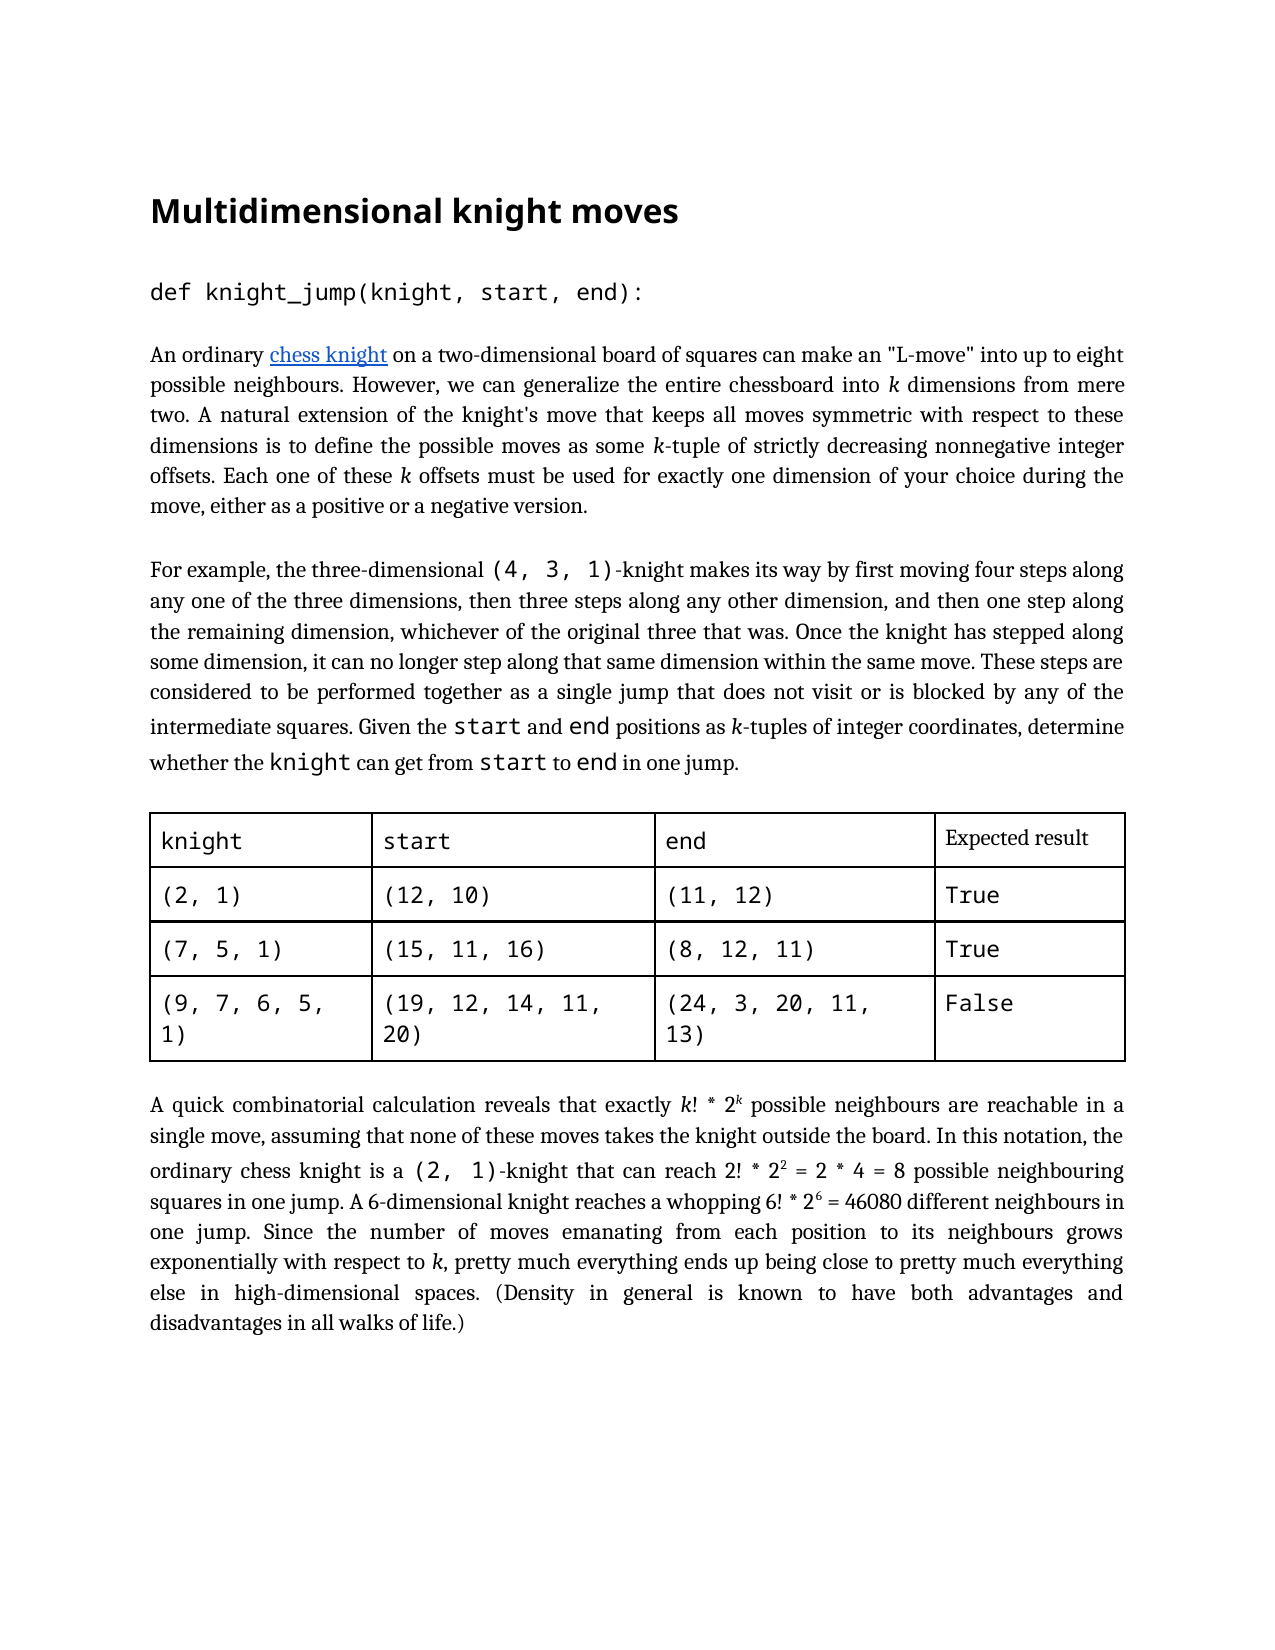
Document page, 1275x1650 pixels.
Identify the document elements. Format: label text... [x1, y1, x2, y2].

table_cell False [936, 977, 1124, 1060]
table_header knight [151, 814, 371, 866]
table_cell (2, 1) [151, 868, 371, 920]
table_header Expected result [936, 814, 1124, 866]
text A quick combinatorial calculation reveals that exactly k! * 2k possible neighbours are reachable in a single move, assuming that none of these moves takes the knight outside the board. In this notation, the ordinary chess knight is a (2, 1)-knight that can reach 2! * 22 = 2 * 4 = 8 possible neighbouring squares in one jump. A 6-dimensional knight reaches a whopping 6! * 26 = 46080 different neighbours in one jump. Since the number of moves emanating from each position to its neighbours grows exponentially with respect to k, pretty much everything ends up being close to pretty much everything else in high-dimensional spaces. (Density in general is known to have both advantages and disadvantages in all walks of life.) [150, 1092, 1125, 1336]
text def knight_jump(knight, start, end): [150, 276, 1125, 307]
table_cell True [936, 923, 1124, 974]
table_cell (8, 12, 11) [656, 923, 934, 974]
table_cell (15, 11, 16) [373, 923, 654, 974]
table_header start [373, 814, 654, 866]
table_cell (9, 7, 6, 5, 1) [151, 977, 371, 1060]
subtitle Multidimensional knight moves [150, 187, 1125, 233]
text For example, the three-dimensional (4, 3, 1)-knight makes its way by first moving four steps along any one of the three dimensions, then three steps along any other dimension, and then one step along the remaining dimension, whichever of the original three that was. Once the knight has stepped along some dimension, it can no longer step along that same dimension within the same move. These steps are considered to be performed together as a single jump that does not visit or is blocked by any of the intermediate squares. Given the start and end positions as k-tuples of integer coordinates, determine whether the knight can get from start to end in one jump. [150, 553, 1125, 777]
table_cell (11, 12) [656, 868, 934, 920]
table_cell (19, 12, 14, 11, 20) [373, 977, 654, 1060]
table_header end [656, 814, 934, 866]
table_cell (7, 5, 1) [151, 923, 371, 974]
table_cell (24, 3, 20, 11, 13) [656, 977, 934, 1060]
table_cell (12, 10) [373, 868, 654, 920]
text An ordinary chess knight on a two-dimensional board of squares can make an "L-move" into up to eight possible neighbours. However, we can generalize the entire chessboard into k dimensions from mere two. A natural extension of the knight's move that keeps all moves symmetric with respect to these dimensions is to define the possible moves as some k-tuple of strictly decreasing nonnegative integer offsets. Each one of these k offsets must be used for exactly one dimension of your choice during the move, either as a positive or a negative version. [150, 342, 1125, 519]
table_cell True [936, 868, 1124, 920]
